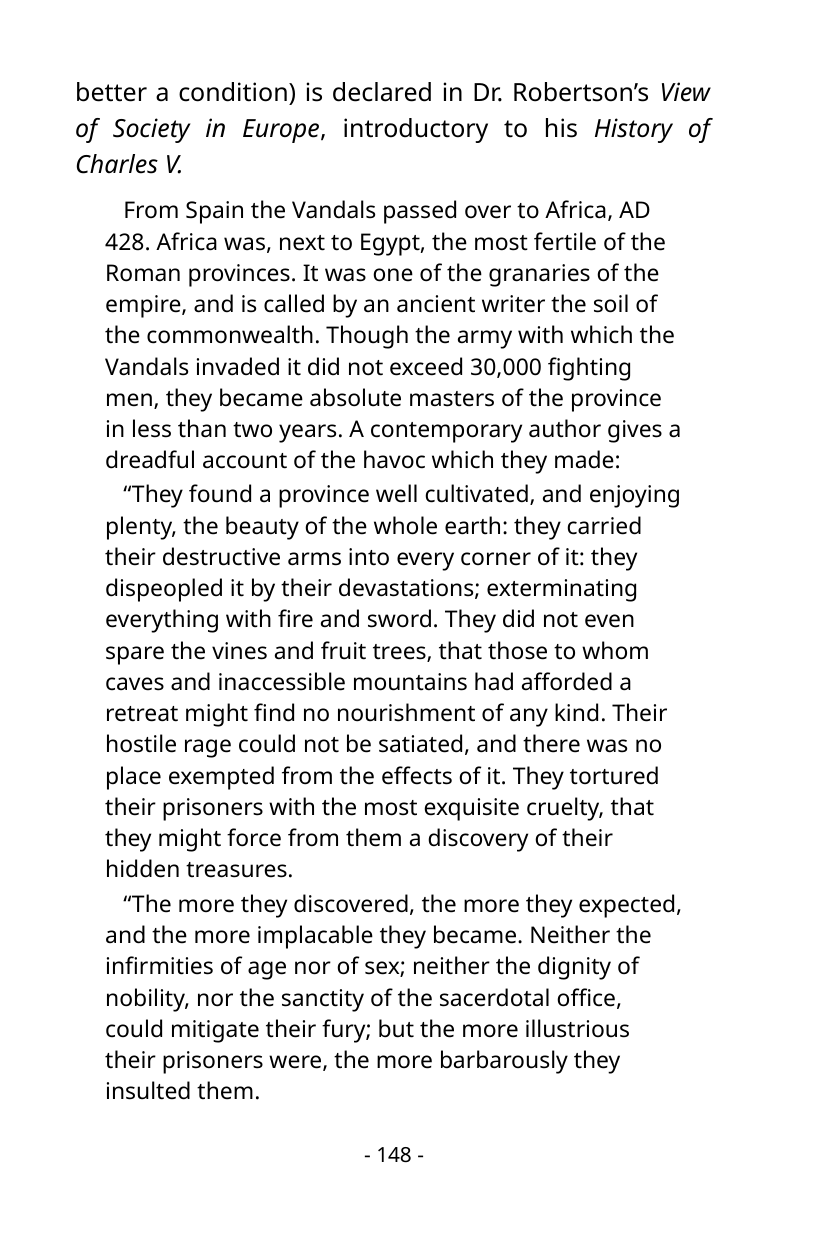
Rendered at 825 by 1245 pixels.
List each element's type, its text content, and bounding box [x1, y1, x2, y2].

text better a condition) is declared in Dr. Robertson’s View of Society in Europe, introductory to his History of Charles V. [75, 75, 712, 181]
text “They found a province well cultivated, and enjoying plenty, the beauty of the whole earth: they carried their destructive arms into every corner of it: they dispeopled it by their devastations; exterminating everything with fire and sword. They did not even spare the vines and fruit trees, that those to whom caves and inaccessible mountains had afforded a retreat might find no nourishment of any kind. Their hostile rage could not be satiated, and there was no place exempted from the effects of it. They tortured their prisoners with the most exquisite cruelty, that they might force from them a discovery of their hidden treasures. [105, 478, 682, 885]
text From Spain the Vandals passed over to Africa, AD 428. Africa was, next to Egypt, the most fertile of the Roman provinces. It was one of the granaries of the empire, and is called by an ancient writer the soil of the commonwealth. Though the army with which the Vandals invaded it did not exceed 30,000 fighting men, they became absolute masters of the province in less than two years. A contemporary author gives a dreadful account of the havoc which they made: [105, 194, 682, 475]
text “The more they discovered, the more they expected, and the more implacable they became. Neither the infirmities of age nor of sex; neither the dignity of nobility, nor the sanctity of the sacerdotal office, could mitigate their fury; but the more illustrious their prisoners were, the more barbarously they insulted them. [105, 888, 682, 1106]
